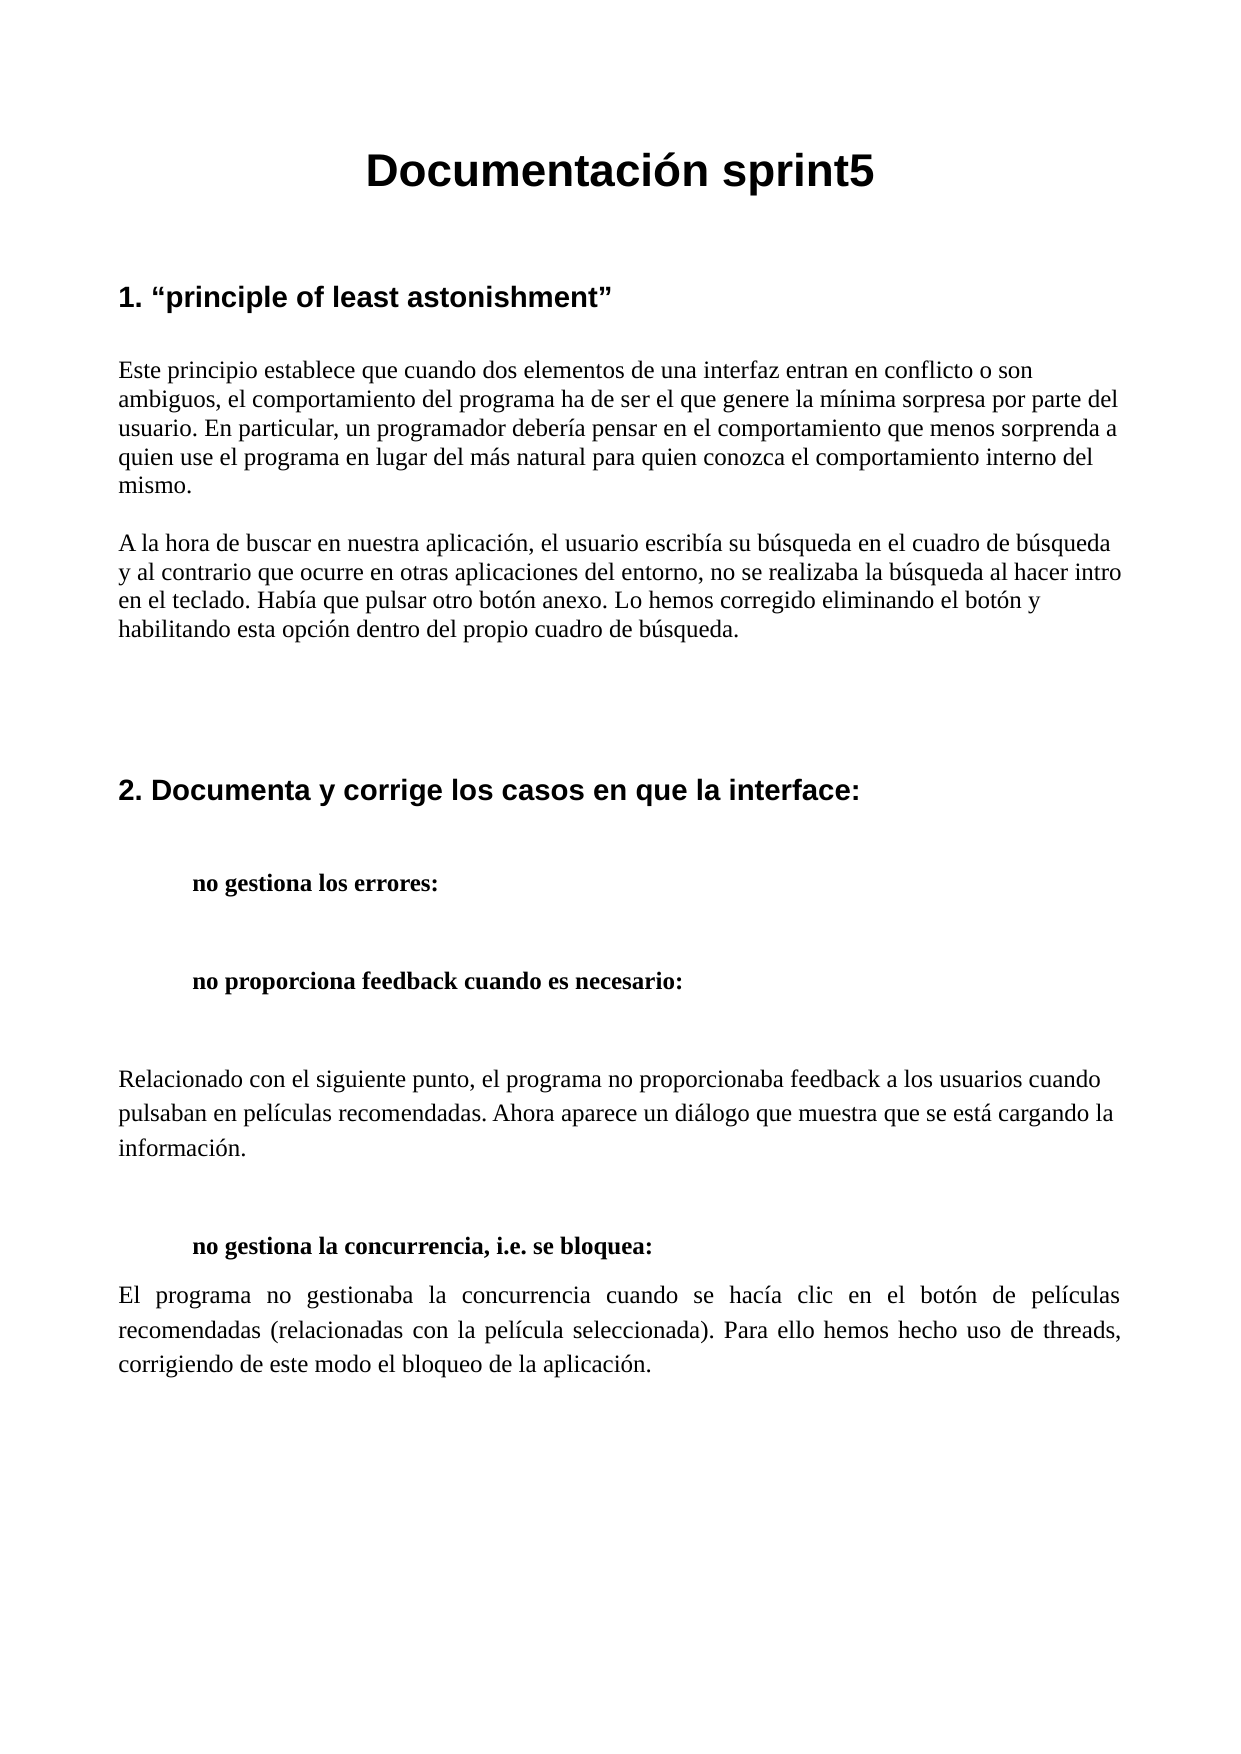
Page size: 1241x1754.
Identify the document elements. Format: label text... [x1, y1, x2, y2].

title Documentación sprint5 [118, 143, 1122, 196]
text A la hora de buscar en nuestra aplicación, el usuario escribía su búsqueda en el cuadro de búsqueda y al contrario que ocurre en otras aplicaciones del entorno, no se realizaba la búsqueda al hacer intro en el teclado. Había que pulsar otro botón anexo. Lo hemos corregido eliminando el botón y habilitando esta opción dentro del propio cuadro de búsqueda. [118, 528, 1122, 643]
text El programa no gestionaba la concurrencia cuando se hacía clic en el botón de películas recomendadas (relacionadas con la película seleccionada). Para ello hemos hecho uso de threads, corrigiendo de este modo el bloqueo de la aplicación. [118, 1280, 1122, 1378]
subtitle 1. “principle of least astonishment” [118, 280, 1122, 314]
text no proporciona feedback cuando es necesario: [118, 966, 1122, 995]
text Este principio establece que cuando dos elementos de una interfaz entran en conflicto o son ambiguos, el comportamiento del programa ha de ser el que genere la mínima sorpresa por parte del usuario. En particular, un programador debería pensar en el comportamiento que menos sorprenda a quien use el programa en lugar del más natural para quien conozca el comportamiento interno del mismo. [118, 355, 1122, 499]
text no gestiona los errores: [118, 868, 1122, 897]
text no gestiona la concurrencia, i.e. se bloquea: [118, 1231, 1122, 1260]
subtitle 2. Documenta y corrige los casos en que la interface: [118, 772, 1122, 806]
text Relacionado con el siguiente punto, el programa no proporcionaba feedback a los usuarios cuando pulsaban en películas recomendadas. Ahora aparece un diálogo que muestra que se está cargando la información. [118, 1064, 1122, 1162]
